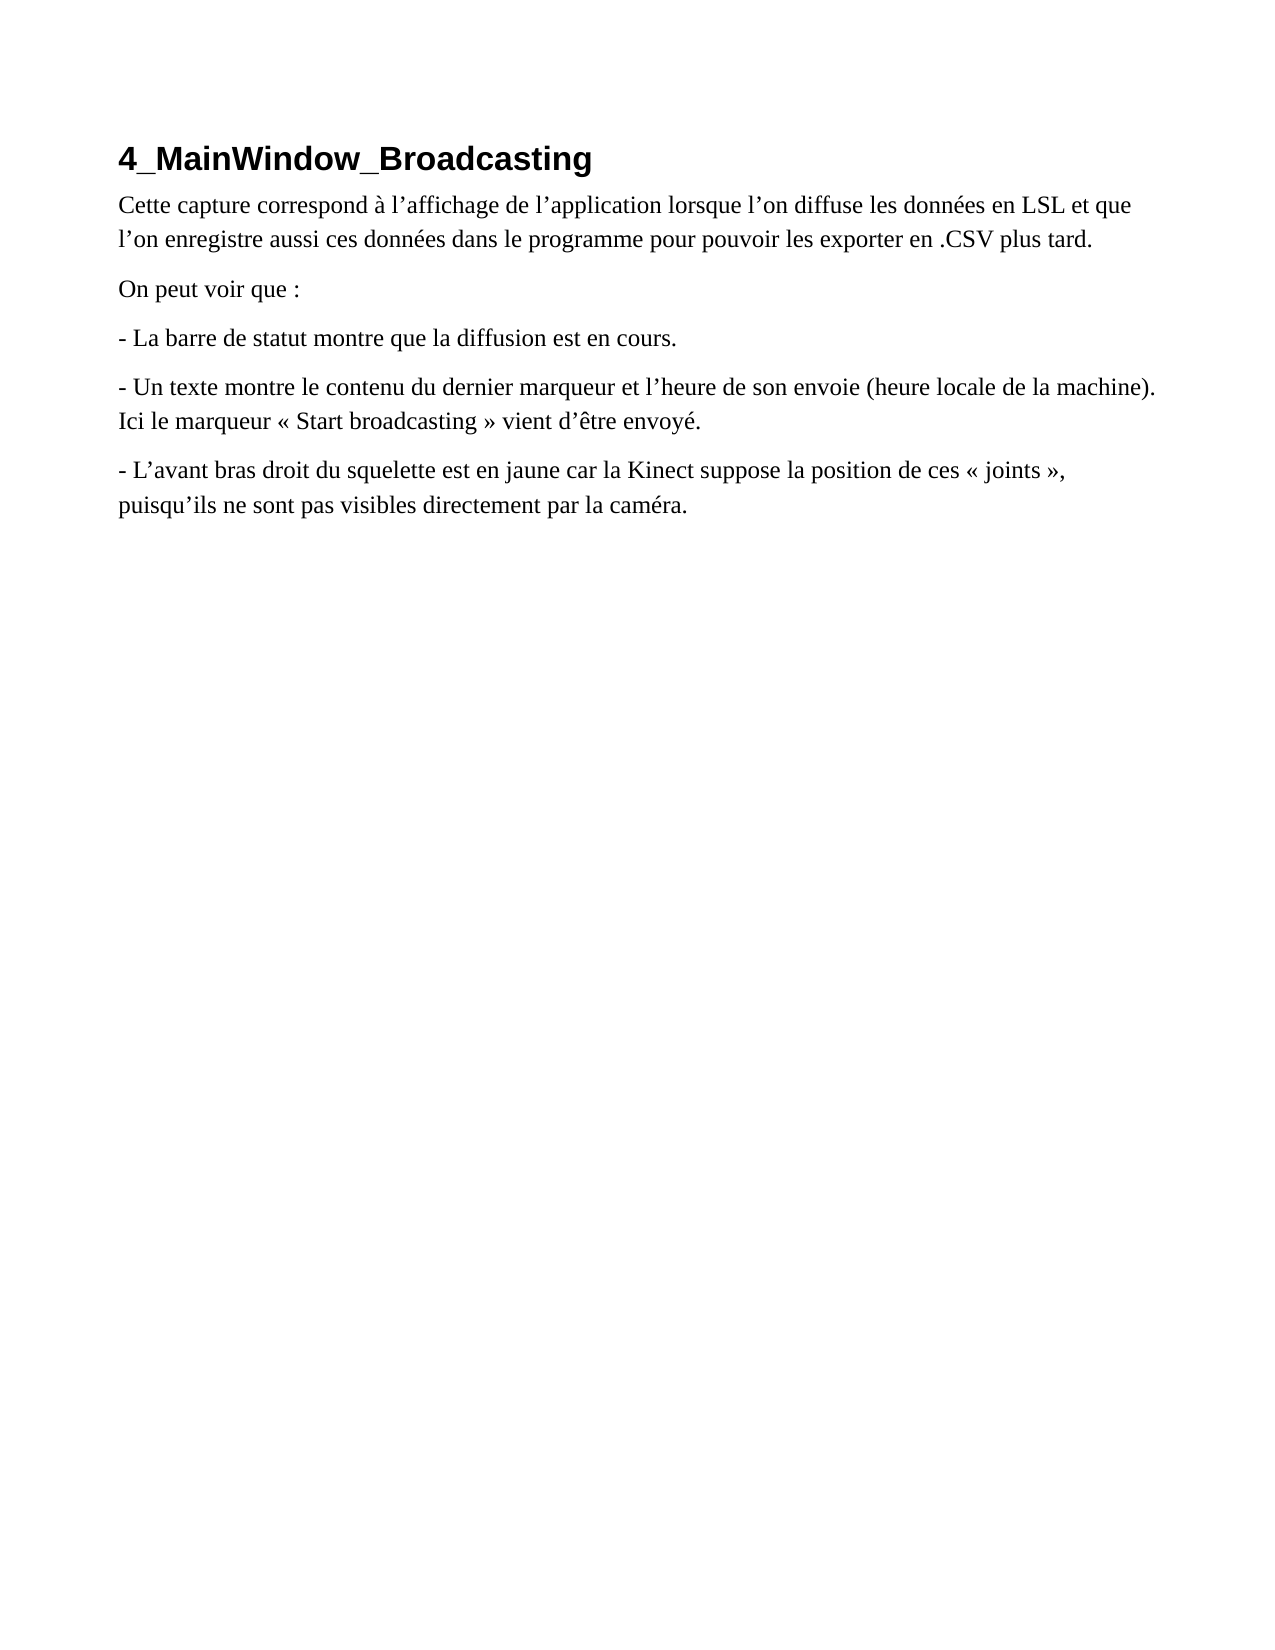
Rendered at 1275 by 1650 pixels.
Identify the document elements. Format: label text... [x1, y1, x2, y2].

text - L’avant bras droit du squelette est en jaune car la Kinect suppose la position de ces « joints », puisqu’ils ne sont pas visibles directement par la caméra. [118, 455, 1157, 518]
text - La barre de statut montre que la diffusion est en cours. [118, 323, 1157, 351]
text - Un texte montre le contenu du dernier marqueur et l’heure de son envoie (heure locale de la machine). Ici le marqueur « Start broadcasting » vient d’être envoyé. [118, 372, 1157, 435]
text On peut voir que : [118, 274, 1157, 302]
subtitle 4_MainWindow_Broadcasting [118, 139, 1157, 178]
text Cette capture correspond à l’affichage de l’application lorsque l’on diffuse les données en LSL et que l’on enregistre aussi ces données dans le programme pour pouvoir les exporter en .CSV plus tard. [118, 190, 1157, 253]
